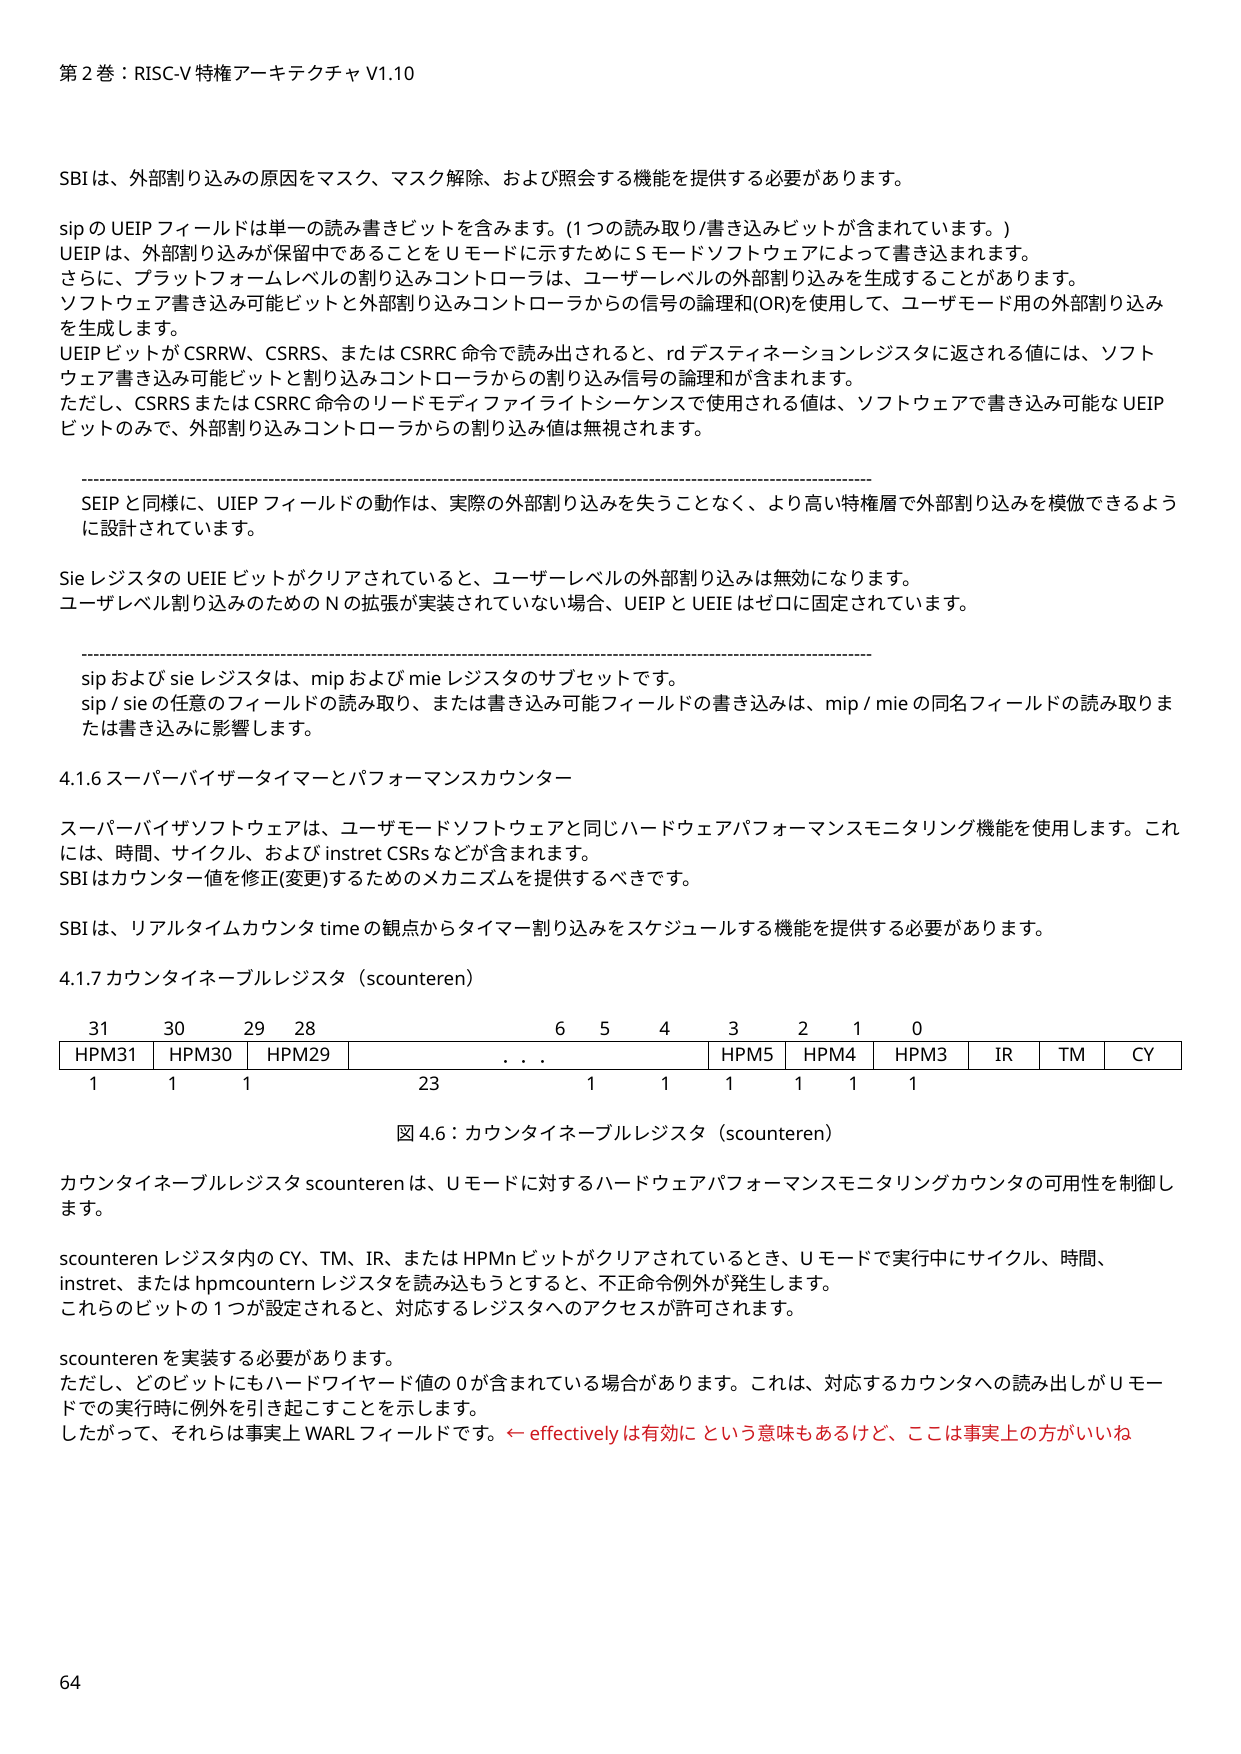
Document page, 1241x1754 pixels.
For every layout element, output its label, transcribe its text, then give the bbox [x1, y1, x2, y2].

text SBIは、リアルタイムカウンタtimeの観点からタイマー割り込みをスケジュールする機能を提供する必要があります。 [59, 916, 1181, 941]
text SBIはカウンター値を修正(変更)するためのメカニズムを提供するべきです。 [59, 866, 1181, 891]
text scounterenレジスタ内のCY、TM、IR、またはHPMnビットがクリアされているとき、Uモードで実行中にサイクル、時間、instret、またはhpmcounternレジスタを読み込もうとすると、不正命令例外が発生します。 [59, 1245, 1181, 1295]
table_header HPM30 [154, 1042, 247, 1069]
text ソフトウェア書き込み可能ビットと外部割り込みコントローラからの信号の論理和(OR)を使用して、ユーザモード用の外部割り込みを生成します。 [59, 291, 1181, 341]
table_header HPM3 [874, 1042, 968, 1069]
table_header ．．． [349, 1042, 708, 1069]
text ----------------------------------------------------------------------------------------------------------------------------------- [81, 466, 1181, 491]
text 図4.6：カウンタイネーブルレジスタ（scounteren） [59, 1120, 1181, 1145]
text ただし、どのビットにもハードワイヤード値の0が含まれている場合があります。これは、対応するカウンタへの読み出しがUモードでの実行時に例外を引き起こすことを示します。 [59, 1370, 1181, 1420]
text 4.1.6スーパーバイザータイマーとパフォーマンスカウンター [59, 766, 1181, 791]
table_header HPM5 [709, 1042, 785, 1069]
text UEIPは、外部割り込みが保留中であることをUモードに示すためにSモードソフトウェアによって書き込まれます。 [59, 241, 1181, 266]
text sipのUEIPフィールドは単一の読み書きビットを含みます。(1つの読み取り/書き込みビットが含まれています。) [59, 216, 1181, 241]
text SEIPと同様に、UIEPフィールドの動作は、実際の外部割り込みを失うことなく、より高い特権層で外部割り込みを模倣できるように設計されています。 [81, 491, 1181, 541]
table_header HPM31 [60, 1042, 153, 1069]
table_header IR [969, 1042, 1039, 1069]
text これらのビットの1つが設定されると、対応するレジスタへのアクセスが許可されます。 [59, 1295, 1181, 1320]
text SieレジスタのUEIEビットがクリアされていると、ユーザーレベルの外部割り込みは無効になります。 [59, 566, 1181, 591]
text さらに、プラットフォームレベルの割り込みコントローラは、ユーザーレベルの外部割り込みを生成することがあります。 [59, 266, 1181, 291]
text ユーザレベル割り込みのためのNの拡張が実装されていない場合、UEIPとUEIEはゼロに固定されています。 [59, 591, 1181, 616]
text したがって、それらは事実上WARLフィールドです。← effectivelyは有効に という意味もあるけど、ここは事実上の方がいいね [59, 1420, 1181, 1445]
text ただし、CSRRSまたはCSRRC命令のリードモディファイライトシーケンスで使用される値は、ソフトウェアで書き込み可能なUEIPビットのみで、外部割り込みコントローラからの割り込み値は無視されます。 [59, 391, 1181, 441]
text scounterenを実装する必要があります。 [59, 1345, 1181, 1370]
table_header HPM29 [248, 1042, 348, 1069]
text sip / sieの任意のフィールドの読み取り、または書き込み可能フィールドの書き込みは、mip / mieの同名フィールドの読み取りまたは書き込みに影響します。 [81, 691, 1181, 741]
text 31 30 29 28 6 5 4 3 2 1 0 [59, 1016, 1181, 1041]
text sipおよびsieレジスタは、mipおよびmieレジスタのサブセットです。 [81, 666, 1181, 691]
text カウンタイネーブルレジスタscounterenは、Uモードに対するハードウェアパフォーマンスモニタリングカウンタの可用性を制御します。 [59, 1170, 1181, 1220]
text スーパーバイザソフトウェアは、ユーザモードソフトウェアと同じハードウェアパフォーマンスモニタリング機能を使用します。これには、時間、サイクル、および instret CSRsなどが含まれます。 [59, 816, 1181, 866]
text UEIPビットがCSRRW、CSRRS、またはCSRRC命令で読み出されると、rdデスティネーションレジスタに返される値には、ソフトウェア書き込み可能ビットと割り込みコントローラからの割り込み信号の論理和が含まれます。 [59, 341, 1181, 391]
text 1 1 1 23 1 1 1 1 1 1 [59, 1070, 1181, 1095]
text ----------------------------------------------------------------------------------------------------------------------------------- [81, 641, 1181, 666]
table_header TM [1040, 1042, 1104, 1069]
table_header CY [1105, 1042, 1181, 1069]
table_header HPM4 [786, 1042, 873, 1069]
text 4.1.7カウンタイネーブルレジスタ（scounteren） [59, 966, 1181, 991]
text SBIは、外部割り込みの原因をマスク、マスク解除、および照会する機能を提供する必要があります。 [59, 166, 1181, 191]
